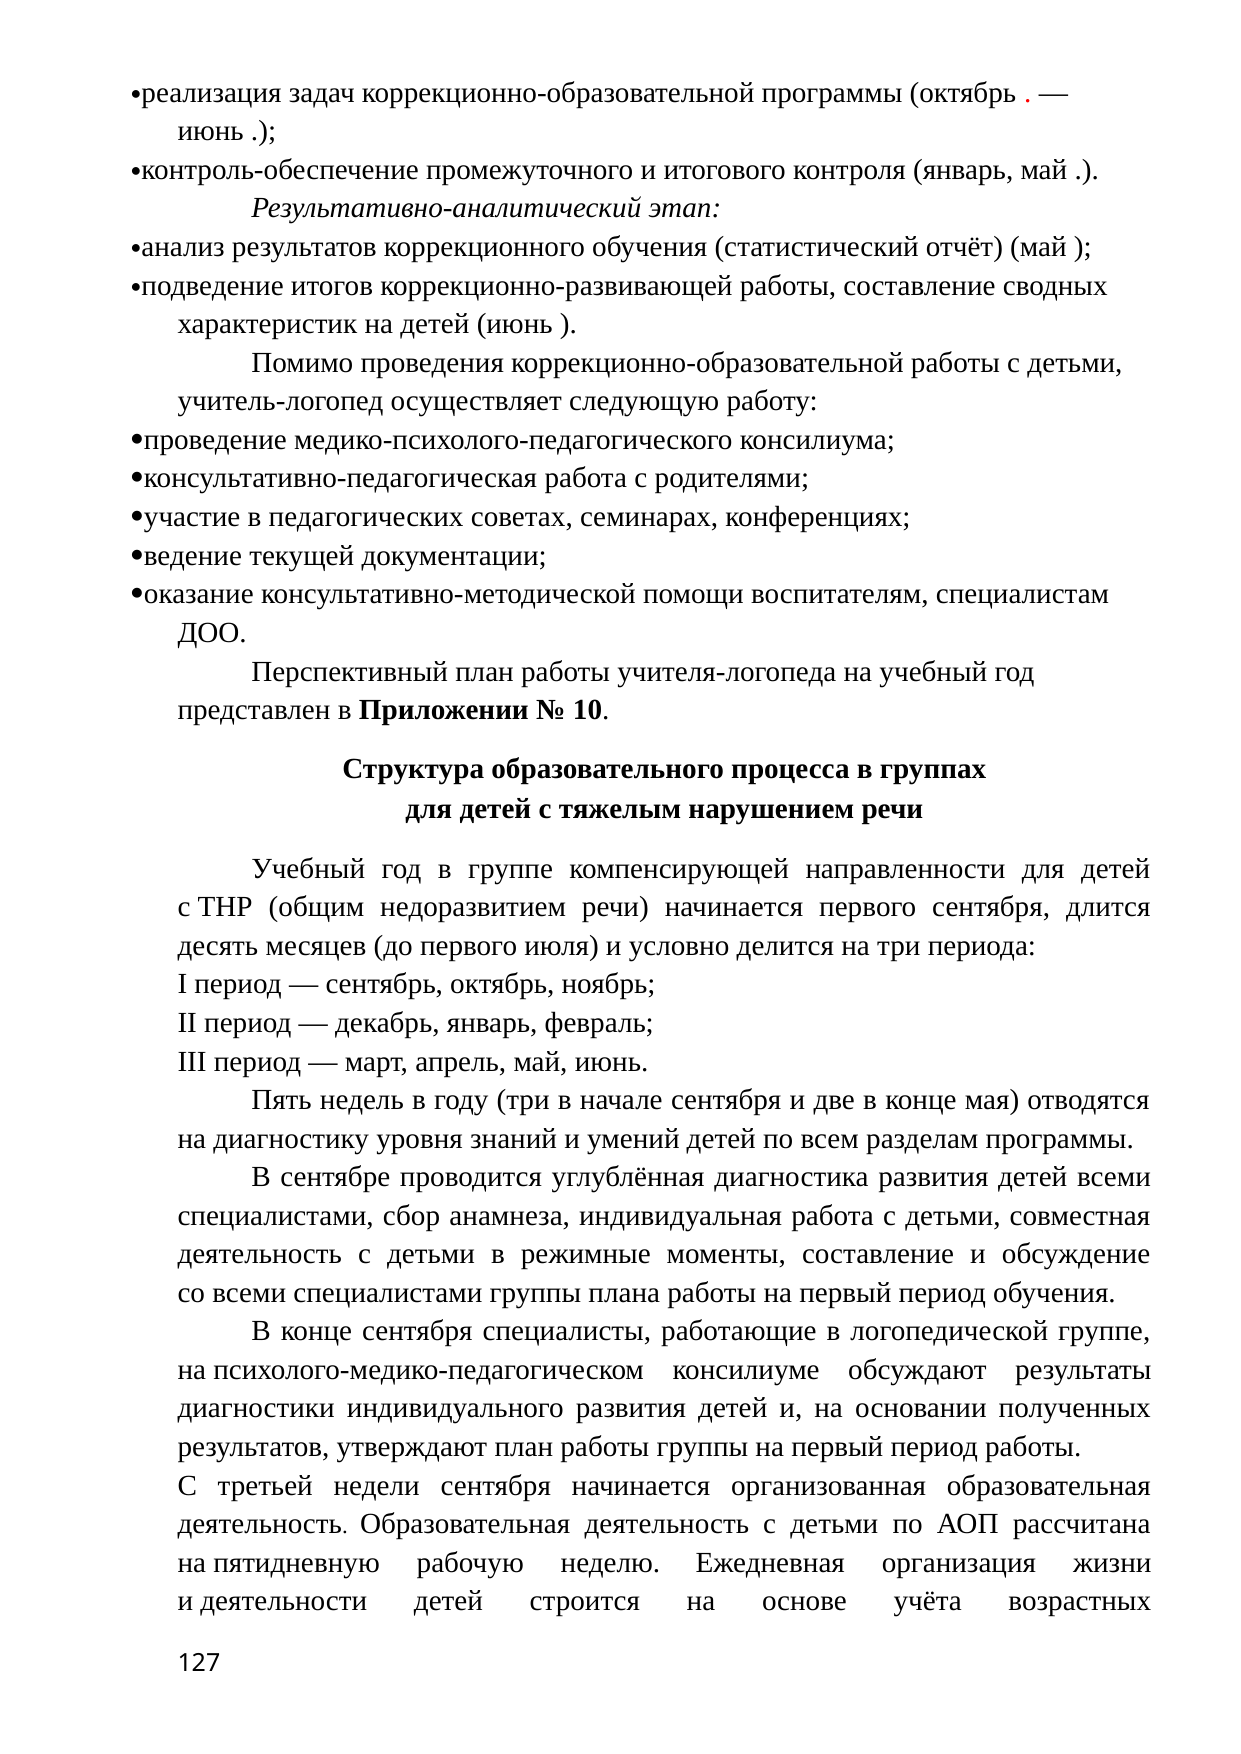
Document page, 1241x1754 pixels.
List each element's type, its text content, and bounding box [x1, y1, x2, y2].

text Помимо проведения коррекционно-образовательной работы с детьми, учитель-логопед осуществляет следующую работу: [177, 345, 1152, 417]
text Перспективный план работы учителя-логопеда на учебный год представлен в Приложении № 10. [177, 654, 1152, 726]
list участие в педагогических советах, семинарах, конференциях; [132, 499, 1152, 533]
list подведение итогов коррекционно-развивающей работы, составление сводных характеристик на детей (июнь ). [132, 268, 1152, 340]
list анализ результатов коррекционного обучения (статистический отчёт) (май ); [132, 229, 1152, 263]
text I период — сентябрь, октябрь, ноябрь; [177, 967, 1152, 1000]
list ведение текущей документации; [132, 538, 1152, 571]
text Учебный год в группе компенсирующей направленности для детей с ТНР (общим недоразвитием речи) начинается первого сентября, длится десять месяцев (до первого июля) и условно делится на три периода: [177, 851, 1151, 962]
text III период — март, апрель, май, июнь. [177, 1044, 1152, 1077]
list консультативно-педагогическая работа с родителями; [132, 461, 1152, 494]
list проведение медико-психолого-педагогического консилиума; [132, 422, 1152, 456]
list контроль-обеспечение промежуточного и итогового контроля (январь, май .). [132, 152, 1152, 186]
list реализация задач коррекционно-образовательной программы (октябрь . — июнь .); [132, 75, 1152, 147]
text Структура образовательного процесса в группах [177, 752, 1151, 785]
text С третьей недели сентября начинается организованная образовательная деятельность. Образовательная деятельность с детьми по АОП рассчитана на пятидневную рабочую неделю. Ежедневная организация жизни и деятельности детей строится на основе учёта возрастных [177, 1468, 1152, 1617]
text В конце сентября специалисты, работающие в логопедической группе, на психолого-медико-педагогическом консилиуме обсуждают результаты диагностики индивидуального развития детей и, на основании полученных результатов, утверждают план работы группы на первый период работы. [177, 1313, 1152, 1463]
text В сентябре проводится углублённая диагностика развития детей всеми специалистами, сбор анамнеза, индивидуальная работа с детьми, совместная деятельность с детьми в режимные моменты, составление и обсуждение со всеми специалистами группы плана работы на первый период обучения. [177, 1159, 1152, 1308]
text для детей с тяжелым нарушением речи [177, 792, 1151, 825]
text Результативно-аналитический этап: [177, 191, 1152, 224]
list оказание консультативно-методической помощи воспитателям, специалистам ДОО. [132, 576, 1152, 649]
text Пять недель в году (три в начале сентября и две в конце мая) отводятся на диагностику уровня знаний и умений детей по всем разделам программы. [177, 1082, 1151, 1154]
text II период — декабрь, январь, февраль; [177, 1005, 1152, 1039]
